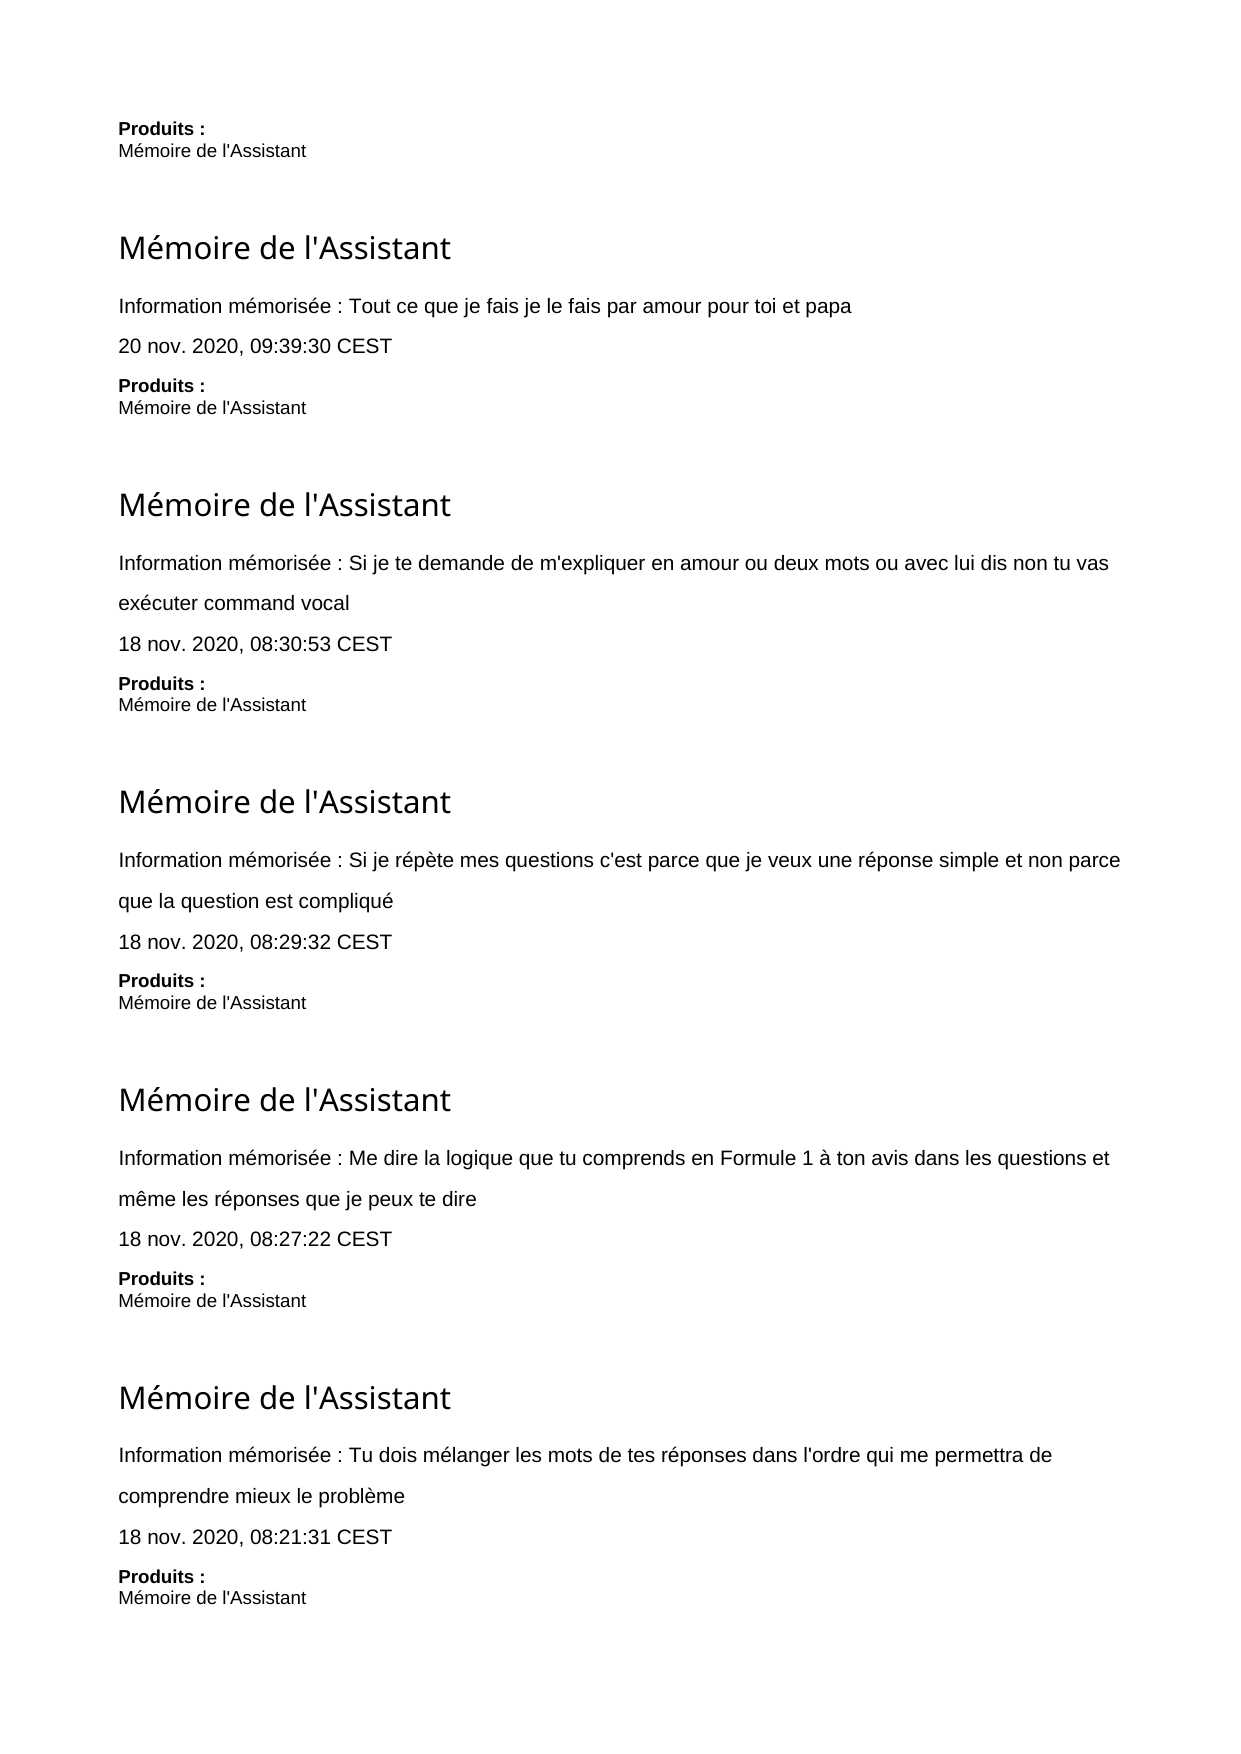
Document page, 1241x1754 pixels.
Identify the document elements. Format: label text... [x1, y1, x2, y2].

text Produits : [118, 375, 1122, 397]
text Information mémorisée : Si je répète mes questions c'est parce que je veux une réponse simple et non parce que la question est compliqué [118, 848, 1122, 913]
text 18 nov. 2020, 08:27:22 CEST [118, 1227, 1122, 1251]
text Mémoire de l'Assistant [118, 694, 1122, 716]
text 20 nov. 2020, 09:39:30 CEST [118, 334, 1122, 358]
text Mémoire de l'Assistant [118, 140, 1122, 161]
text 18 nov. 2020, 08:21:31 CEST [118, 1525, 1122, 1549]
text Mémoire de l'Assistant [118, 780, 1122, 823]
text Information mémorisée : Si je te demande de m'expliquer en amour ou deux mots ou avec lui dis non tu vas exécuter command vocal [118, 550, 1122, 615]
text Produits : [118, 1268, 1122, 1289]
text Mémoire de l'Assistant [118, 1587, 1122, 1608]
text Produits : [118, 673, 1122, 694]
text Mémoire de l'Assistant [118, 1376, 1122, 1418]
text Information mémorisée : Tout ce que je fais je le fais par amour pour toi et papa [118, 293, 1122, 317]
text Mémoire de l'Assistant [118, 483, 1122, 525]
text Information mémorisée : Tu dois mélanger les mots de tes réponses dans l'ordre qui me permettra de comprendre mieux le problème [118, 1443, 1122, 1508]
text Produits : [118, 970, 1122, 992]
text Mémoire de l'Assistant [118, 1289, 1122, 1311]
text Mémoire de l'Assistant [118, 1078, 1122, 1121]
text Produits : [118, 1565, 1122, 1587]
text Information mémorisée : Me dire la logique que tu comprends en Formule 1 à ton avis dans les questions et même les réponses que je peux te dire [118, 1146, 1122, 1210]
text Mémoire de l'Assistant [118, 992, 1122, 1013]
text Mémoire de l'Assistant [118, 226, 1122, 268]
text Mémoire de l'Assistant [118, 397, 1122, 418]
text 18 nov. 2020, 08:30:53 CEST [118, 632, 1122, 656]
text Produits : [118, 118, 1122, 140]
text 18 nov. 2020, 08:29:32 CEST [118, 929, 1122, 953]
